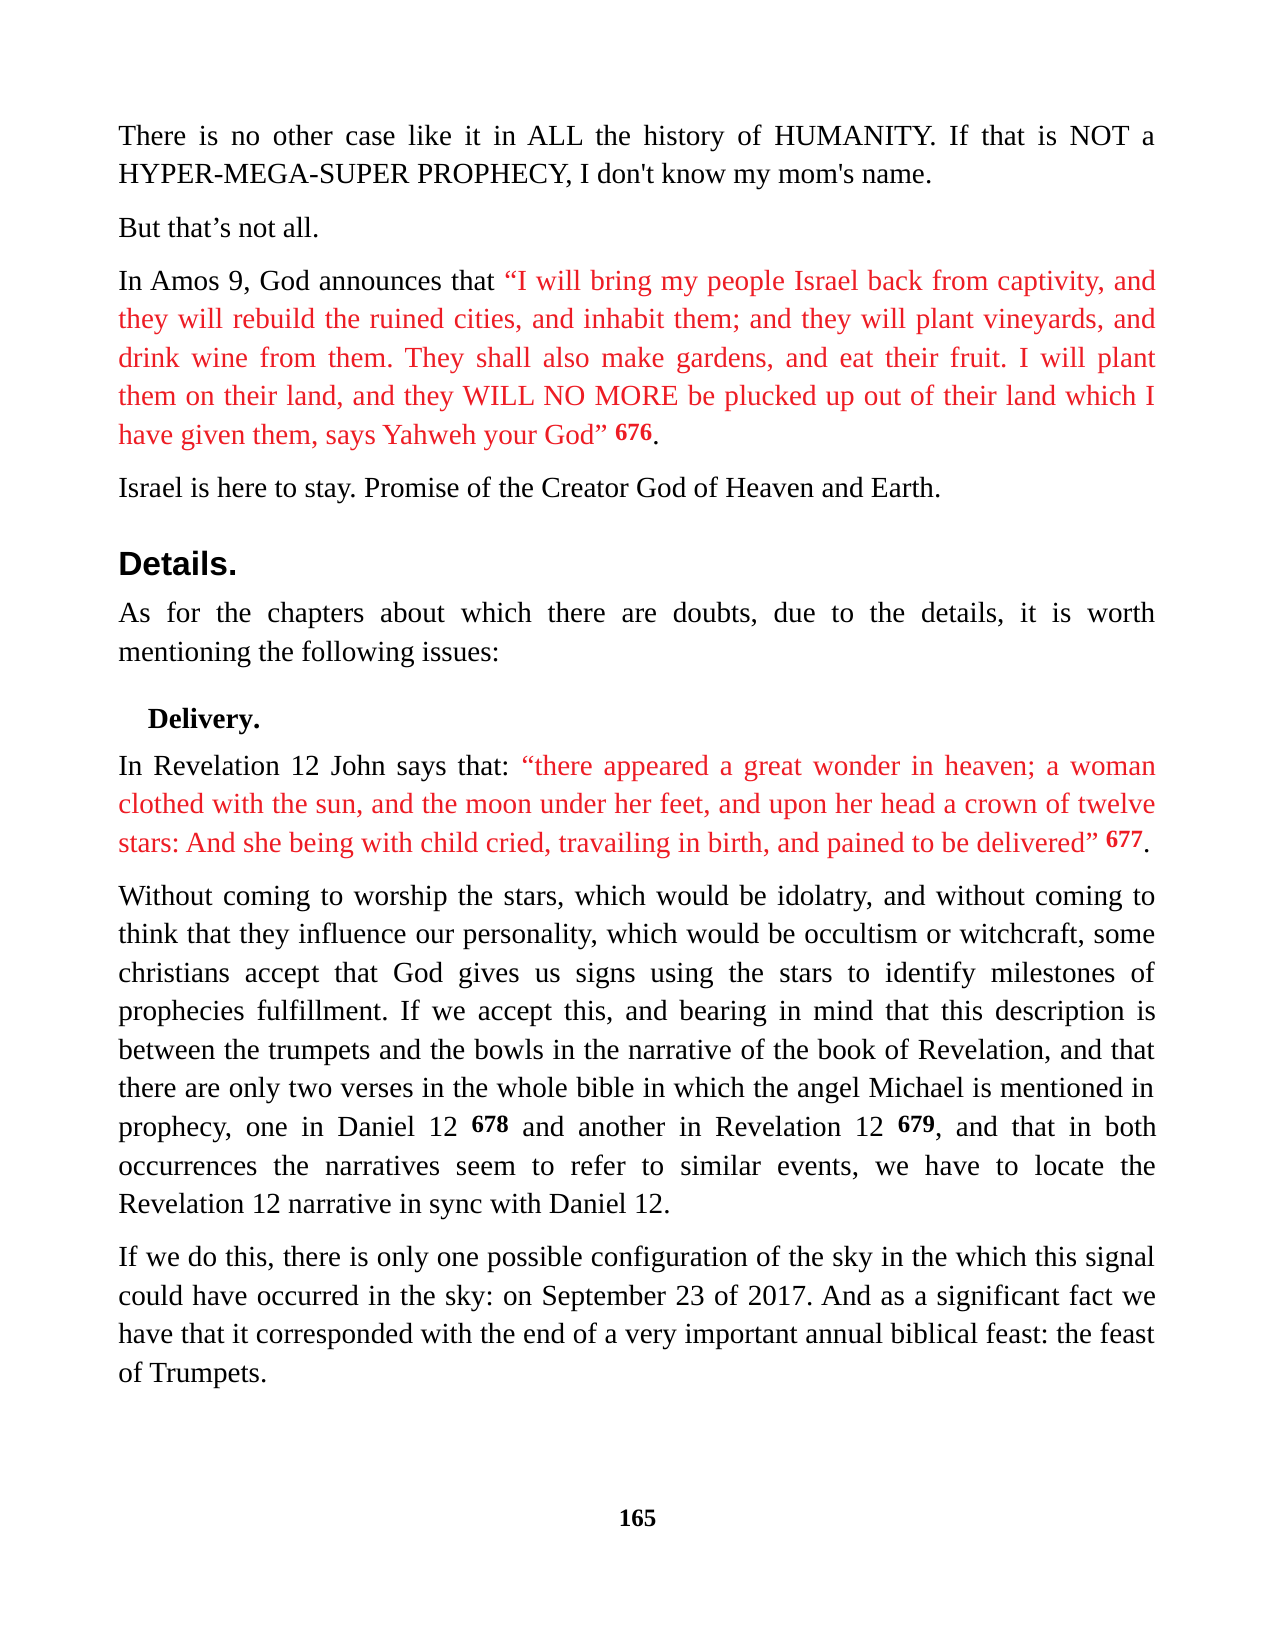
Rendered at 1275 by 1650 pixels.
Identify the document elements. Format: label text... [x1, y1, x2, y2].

subtitle Delivery. [148, 702, 1157, 735]
text In Revelation 12 John says that: “there appeared a great wonder in heaven; a woman clothed with the sun, and the moon under her feet, and upon her head a crown of twelve stars: And she being with child cried, travailing in birth, and pained to be delivered” . [118, 748, 1157, 858]
text But that’s not all. [118, 210, 1157, 243]
subtitle Details. [118, 544, 1157, 583]
text Israel is here to stay. Promise of the Creator God of Heaven and Earth. [118, 470, 1157, 504]
text There is no other case like it in ALL the history of HUMANITY. If that is NOT a HYPER-MEGA-SUPER PROPHECY, I don't know my mom's name. [118, 118, 1157, 190]
text Without coming to worship the stars, which would be idolatry, and without coming to think that they influence our personality, which would be occultism or witchcraft, some christians accept that God gives us signs using the stars to identify milestones of prophecies fulfillment. If we accept this, and bearing in mind that this description is between the trumpets and the bowls in the narrative of the book of Revelation, and that there are only two verses in the whole bible in which the angel Michael is mentioned in prophecy, one in Daniel 12 and another in Revelation 12 , and that in both occurrences the narratives seem to refer to similar events, we have to locate the Revelation 12 narrative in sync with Daniel 12. [118, 878, 1157, 1220]
text If we do this, there is only one possible configuration of the sky in the which this signal could have occurred in the sky: on September 23 of 2017. And as a significant fact we have that it corresponded with the end of a very important annual biblical feast: the feast of Trumpets. [118, 1239, 1157, 1388]
text In Amos 9, God announces that “I will bring my people Israel back from captivity, and they will rebuild the ruined cities, and inhabit them; and they will plant vineyards, and drink wine from them. They shall also make gardens, and eat their fruit. I will plant them on their land, and they WILL NO MORE be plucked up out of their land which I have given them, says Yahweh your God” . [118, 263, 1157, 451]
text As for the chapters about which there are doubts, due to the details, it is worth mentioning the following issues: [118, 595, 1157, 667]
